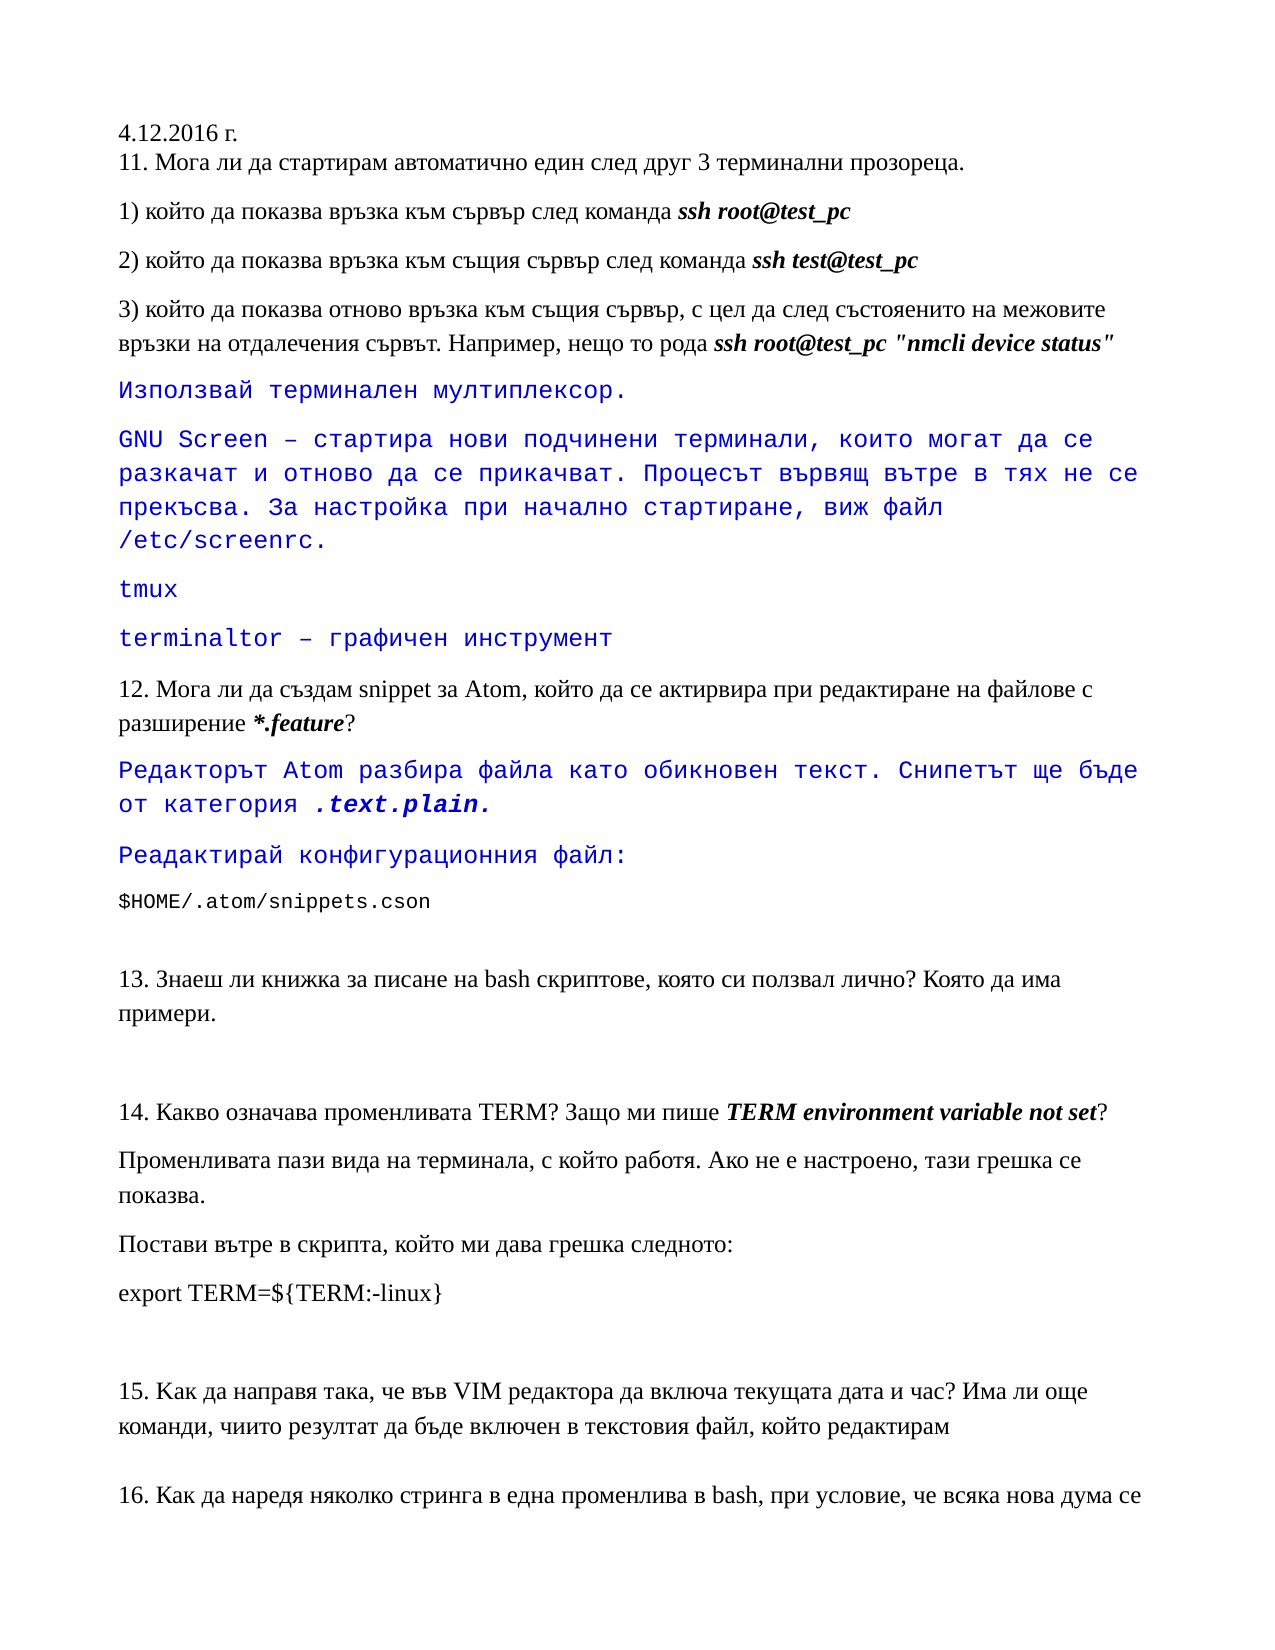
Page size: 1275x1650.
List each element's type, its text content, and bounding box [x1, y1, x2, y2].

text 11. Мога ли да стартирам автоматично един след друг 3 терминални прозореца. [118, 147, 1157, 176]
text Реадактирай конфигурационния файл: [118, 840, 1157, 871]
text 13. Знаеш ли книжка за писане на bash скриптове, която си ползвал лично? Която да има примери. [118, 964, 1157, 1027]
text 14. Какво означава променливата TERM? Защо ми пише TERM environment variable not set? [118, 1097, 1157, 1125]
text terminaltor – графичен инструмент [118, 625, 1157, 653]
text 1) който да показва връзка към сървър след команда ssh root@test_pc [118, 196, 1157, 225]
text export TERM=${TERM:-linux} [118, 1278, 1157, 1307]
text 3) който да показва отново връзка към същия сървър, с цел да след състояенито на межовите връзки на отдалечения сървът. Например, нещо то рода ssh root@test_pc "nmcli device status" [118, 294, 1157, 357]
text GNU Screen – стартира нови подчинени терминали, които могат да се разкачат и отново да се прикачват. Процесът вървящ вътре в тях не се прекъсва. За настройка при начално стартиране, виж файл /etc/screenrc. [118, 426, 1157, 556]
text Променливата пази вида на терминала, с който работя. Ако не е настроено, тази грешка се показва. [118, 1146, 1157, 1209]
text $HOME/.atom/snippets.cson [118, 891, 1157, 915]
text 12. Мога ли да създам snippet за Atom, който да се актирвира при редактиране на файлове с разширение *.feature? [118, 674, 1157, 737]
text Редакторът Atom разбира файла като обикновен текст. Снипетът ще бъде от категория .text.plain. [118, 757, 1157, 819]
text Използвай терминален мултиплексор. [118, 378, 1157, 406]
text tmux [118, 577, 1157, 605]
text 4.12.2016 г. [118, 118, 1157, 147]
text Постави вътре в скрипта, който ми дава грешка следното: [118, 1229, 1157, 1258]
text 2) който да показва връзка към същия сървър след команда ssh test@test_pc [118, 245, 1157, 274]
text 15. Kак да направя така, че във VIM редактора да включа текущата дата и час? Има ли още команди, чиито резултат да бъде включен в текстовия файл, който редактирам 16. Как да наредя няколко стринга в една променлива в bash, при условие, че всяка нова дума се [118, 1376, 1157, 1508]
